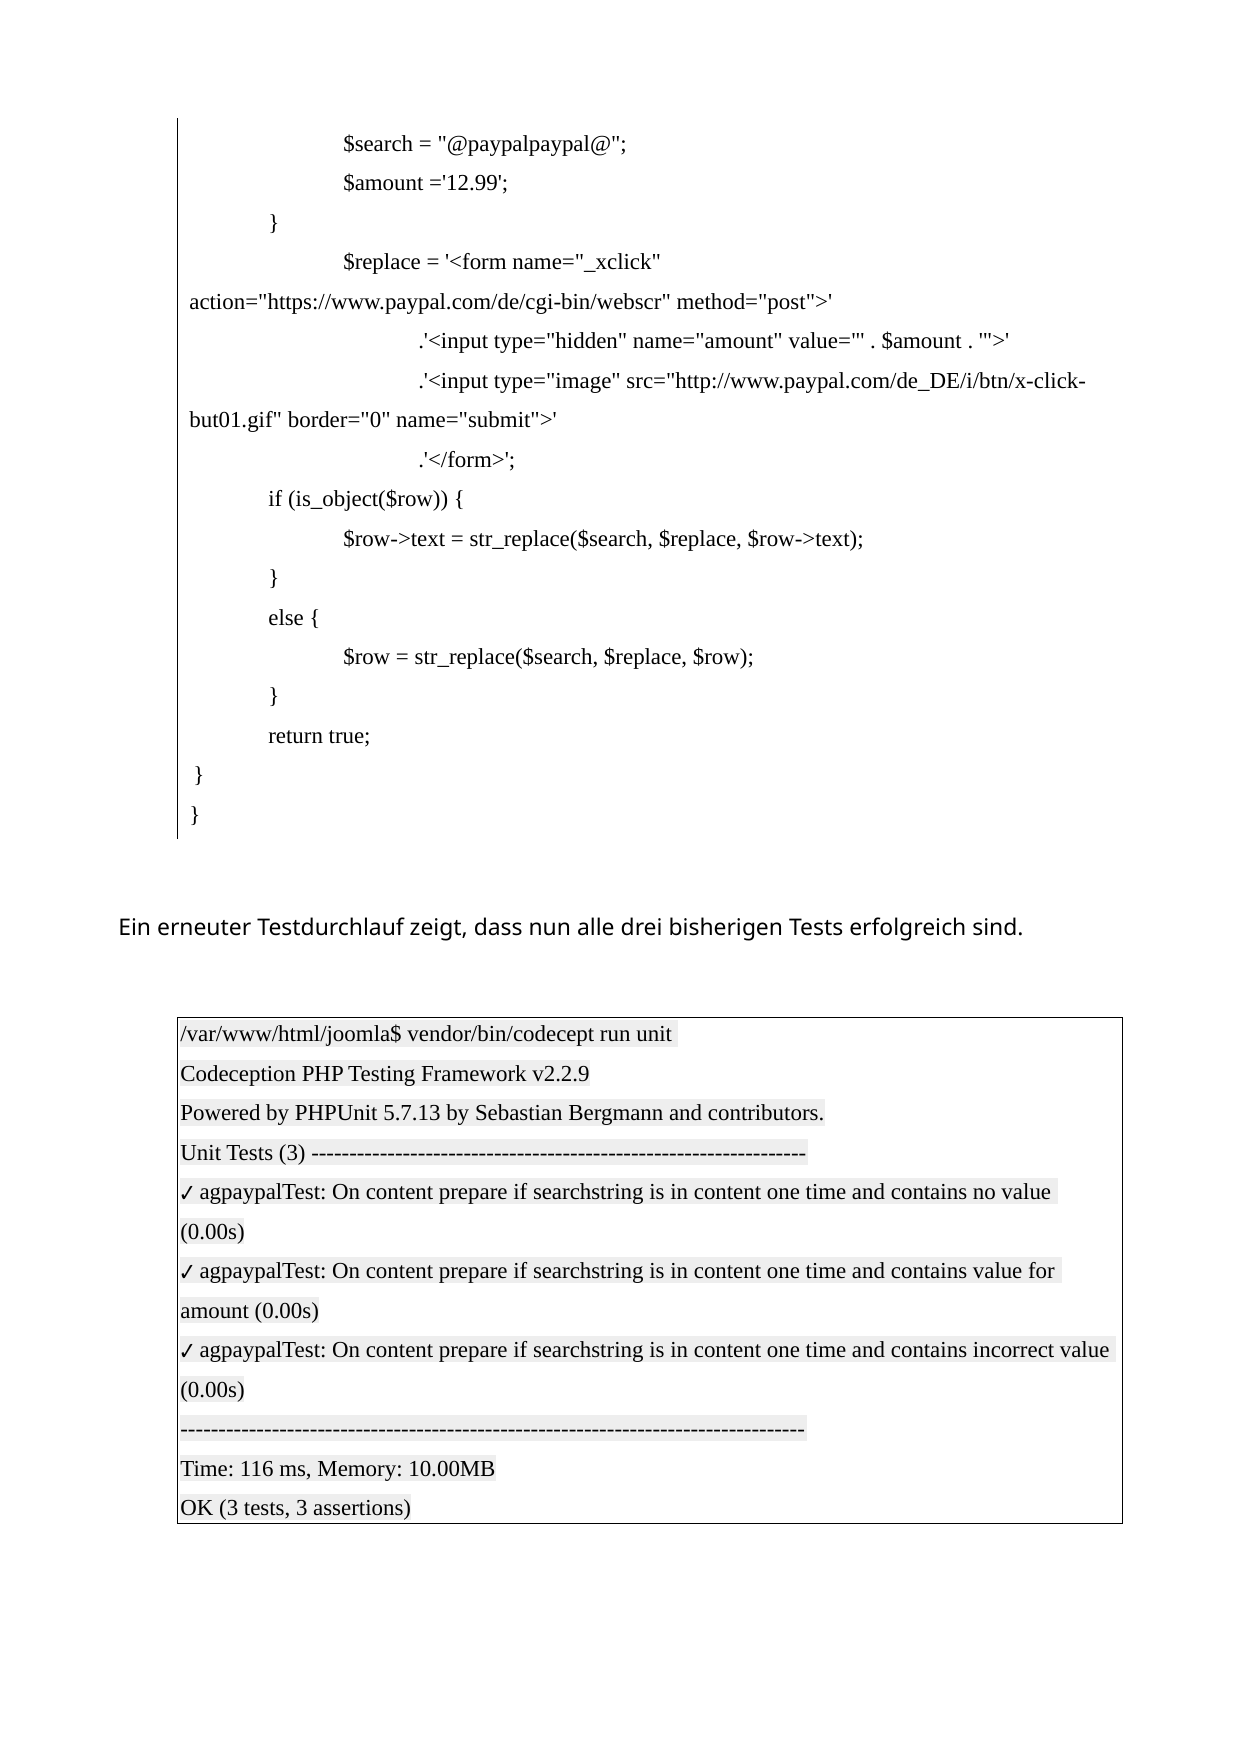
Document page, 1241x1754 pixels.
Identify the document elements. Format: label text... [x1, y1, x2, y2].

text Ein erneuter Testdurchlauf zeigt, dass nun alle drei bisherigen Tests erfolgreich sind. [118, 911, 1122, 943]
text $search = "@paypalpaypal@"; $amount ='12.99'; } $replace = '<form name="_xclick" action="https://www.paypal.com/de/cgi-bin/webscr" method="post">' .'<input type="hidden" name="amount" value="' . $amount . '">' .'<input type="image" src="http://www.paypal.com/de_DE/i/btn/x-click-but01.gif" border="0" name="submit">' .'</form>'; if (is_object($row)) { $row->text = str_replace($search, $replace, $row->text); } else { $row = str_replace($search, $replace, $row); } return true; } } [178, 118, 1122, 839]
text /var/www/html/joomla$ vendor/bin/codecept run unit Codeception PHP Testing Framework v2.2.9 Powered by PHPUnit 5.7.13 by Sebastian Bergmann and contributors. Unit Tests (3) ----------------------------------------------------------------- ✔ agpaypalTest: On content prepare if searchstring is in content one time and contains no value (0.00s) ✔ agpaypalTest: On content prepare if searchstring is in content one time and contains value for amount (0.00s) ✔ agpaypalTest: On content prepare if searchstring is in content one time and contains incorrect value (0.00s) ---------------------------------------------------------------------------------- Time: 116 ms, Memory: 10.00MB OK (3 tests, 3 assertions) [178, 1018, 1122, 1523]
